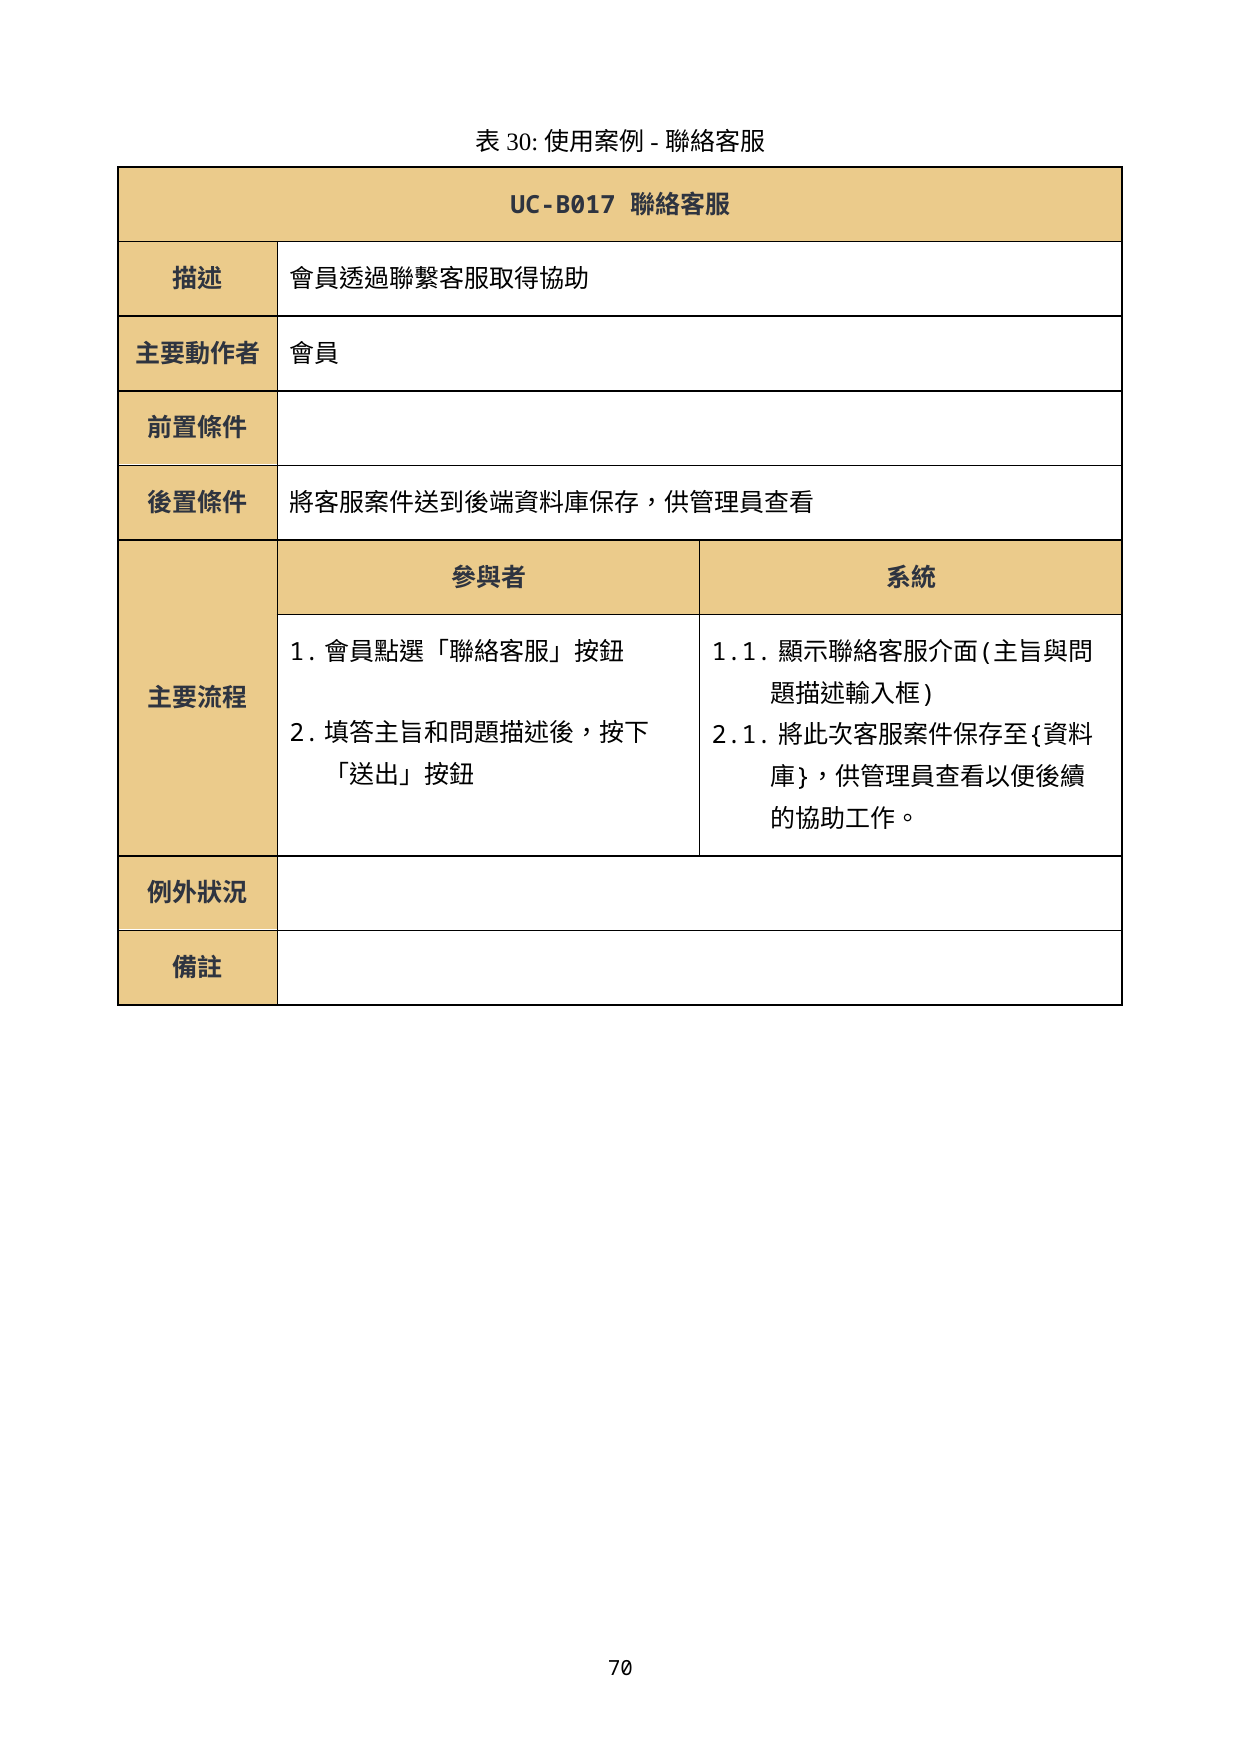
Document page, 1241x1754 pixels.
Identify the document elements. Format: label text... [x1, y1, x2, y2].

table_cell 系統 [700, 541, 1121, 614]
table_cell [278, 392, 1121, 464]
table_cell 備註 [119, 931, 277, 1004]
text 表 30: 使用案例 - 聯絡客服 [118, 121, 1122, 158]
table_cell 前置條件 [119, 392, 277, 464]
table_cell 將客服案件送到後端資料庫保存，供管理員查看 [278, 466, 1121, 539]
table_cell 後置條件 [119, 466, 277, 539]
table_cell 顯示聯絡客服介面(主旨與問題描述輸入框) 將此次客服案件保存至{資料庫}，供管理員查看以便後續的協助工作。 [700, 615, 1121, 855]
table_cell 會員 [278, 317, 1121, 390]
table_cell 會員點選「聯絡客服」按鈕 填答主旨和問題描述後，按下「送出」按鈕 [278, 615, 699, 855]
table_cell 會員透過聯繫客服取得協助 [278, 242, 1121, 315]
table_cell 例外狀況 [119, 857, 277, 929]
table_cell [278, 931, 1121, 1004]
table_cell 主要動作者 [119, 317, 277, 390]
table_header UC-B017 聯絡客服 [119, 168, 1121, 241]
table_cell 參與者 [278, 541, 699, 614]
table_cell 主要流程 [119, 541, 277, 855]
table_cell [278, 857, 1121, 929]
table_cell 描述 [119, 242, 277, 315]
